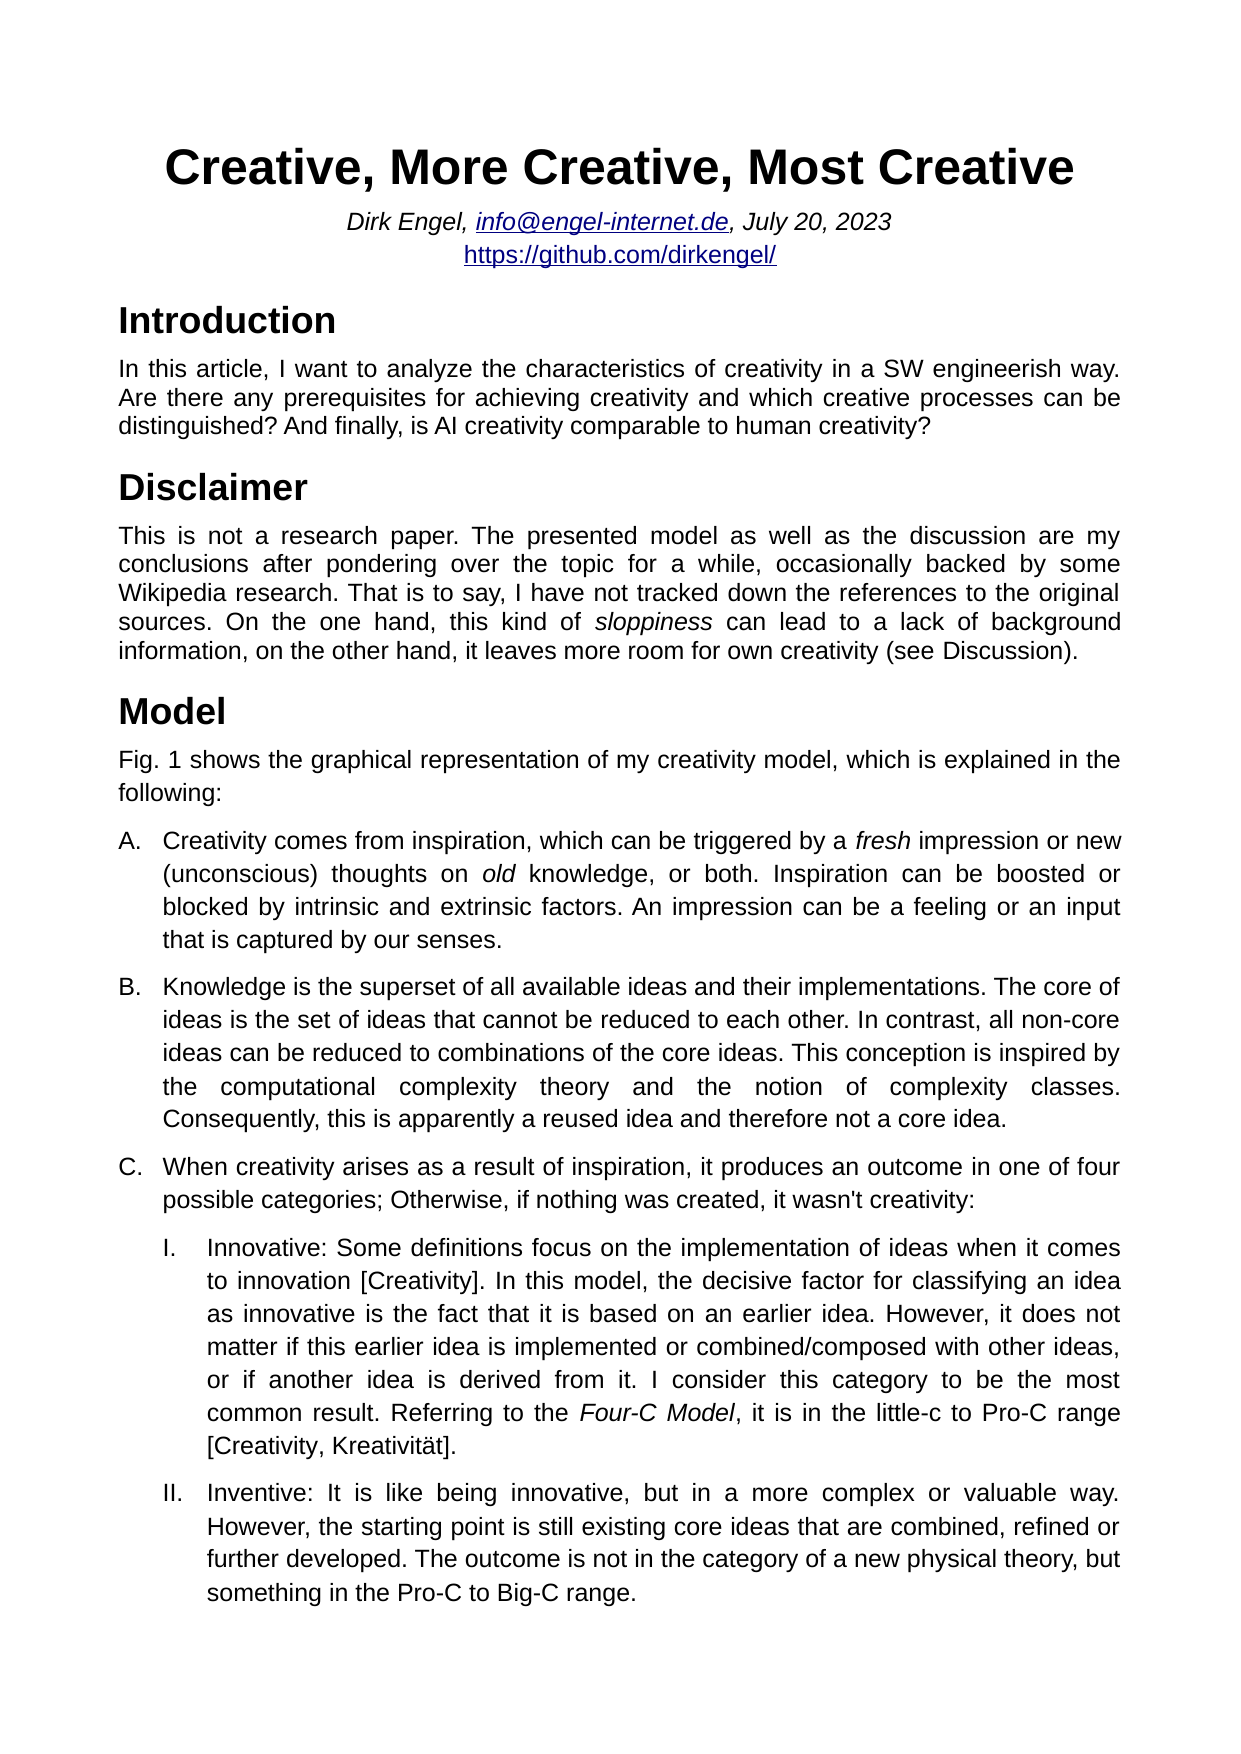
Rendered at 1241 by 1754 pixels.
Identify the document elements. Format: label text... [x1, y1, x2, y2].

list Inventive: It is like being innovative, but in a more complex or valuable way. However, the starting point is still existing core ideas that are combined, refined or further developed. The outcome is not in the category of a new physical theory, but something in the Pro-C to Big-C range. [162, 1478, 1122, 1606]
subtitle Introduction [118, 298, 1122, 341]
subtitle Disclaimer [118, 465, 1122, 508]
title Creative, More Creative, Most Creative [118, 137, 1122, 195]
text Dirk Engel, info@engel-internet.de, July 20, 2023 [118, 207, 1122, 236]
list When creativity arises as a result of inspiration, it produces an outcome in one of four possible categories; Otherwise, if nothing was created, it wasn't creativity: [118, 1152, 1122, 1214]
text Fig. 1 shows the graphical representation of my creativity model, which is explained in the following: [118, 745, 1122, 807]
text https://github.com/dirkengel/ [118, 240, 1122, 269]
list Innovative: Some definitions focus on the implementation of ideas when it comes to innovation [Creativity]. In this model, the decisive factor for classifying an idea as innovative is the fact that it is based on an earlier idea. However, it does not matter if this earlier idea is implemented or combined/composed with other ideas, or if another idea is derived from it. I consider this category to be the most common result. Referring to the Four-C Model, it is in the little-c to Pro-C range [Creativity, Kreativität]. [162, 1233, 1122, 1459]
text In this article, I want to analyze the characteristics of creativity in a SW engineerish way. Are there any prerequisites for achieving creativity and which creative processes can be distinguished? And finally, is AI creativity comparable to human creativity? [118, 354, 1122, 440]
list Creativity comes from inspiration, which can be triggered by a fresh impression or new (unconscious) thoughts on old knowledge, or both. Inspiration can be boosted or blocked by intrinsic and extrinsic factors. An impression can be a feeling or an input that is captured by our senses. [118, 826, 1122, 953]
text This is not a research paper. The presented model as well as the discussion are my conclusions after pondering over the topic for a while, occasionally backed by some Wikipedia research. That is to say, I have not tracked down the references to the original sources. On the one hand, this kind of sloppiness can lead to a lack of background information, on the other hand, it leaves more room for own creativity (see Discussion). [118, 521, 1122, 664]
list Knowledge is the superset of all available ideas and their implementations. The core of ideas is the set of ideas that cannot be reduced to each other. In contrast, all non-core ideas can be reduced to combinations of the core ideas. This conception is inspired by the computational complexity theory and the notion of complexity classes. Consequently, this is apparently a reused idea and therefore not a core idea. [118, 972, 1122, 1133]
subtitle Model [118, 689, 1122, 733]
